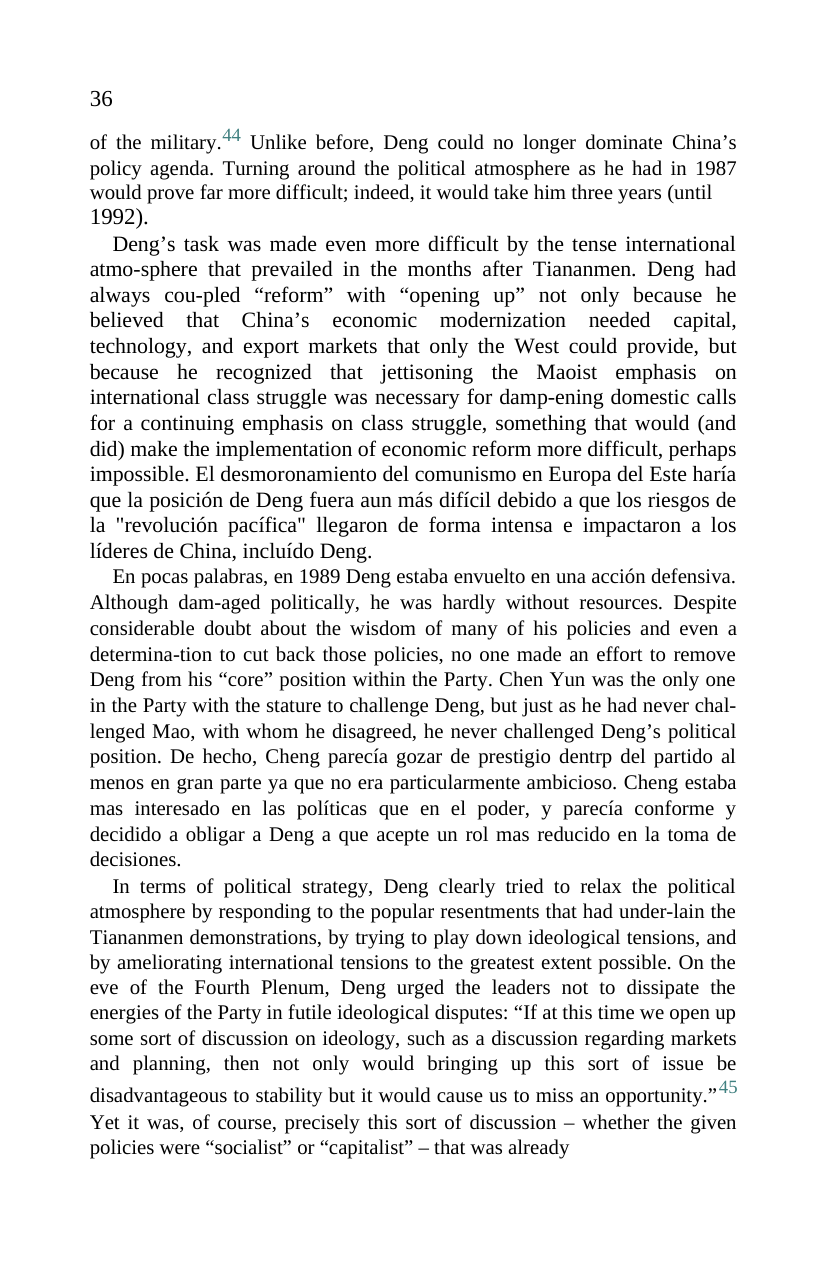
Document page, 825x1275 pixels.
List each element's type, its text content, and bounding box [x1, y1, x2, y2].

text 1992). [89, 204, 737, 230]
text En pocas palabras, en 1989 Deng estaba envuelto en una acción defensiva. Although dam-aged politically, he was hardly without resources. Despite considerable doubt about the wisdom of many of his policies and even a determina-tion to cut back those policies, no one made an effort to remove Deng from his “core” position within the Party. Chen Yun was the only one in the Party with the stature to challenge Deng, but just as he had never chal-lenged Mao, with whom he disagreed, he never challenged Deng’s political position. De hecho, Cheng parecía gozar de prestigio dentrp del partido al menos en gran parte ya que no era particularmente ambicioso. Cheng estaba mas interesado en las políticas que en el poder, y parecía conforme y decidido a obligar a Deng a que acepte un rol mas reducido en la toma de decisiones. [89, 564, 737, 871]
text In terms of political strategy, Deng clearly tried to relax the political atmosphere by responding to the popular resentments that had under-lain the Tiananmen demonstrations, by trying to play down ideological tensions, and by ameliorating international tensions to the greatest extent possible. On the eve of the Fourth Plenum, Deng urged the leaders not to dissipate the energies of the Party in futile ideological disputes: “If at this time we open up some sort of discussion on ideology, such as a discussion regarding markets and planning, then not only would bringing up this sort of issue be disadvantageous to stability but it would cause us to miss an opportunity.”45 Yet it was, of course, precisely this sort of discussion – whether the given policies were “socialist” or “capitalist” – that was already [89, 874, 737, 1159]
text 36 [89, 84, 737, 111]
text of the military.44 Unlike before, Deng could no longer dominate China’s policy agenda. Turning around the political atmosphere as he had in 1987 would prove far more difficult; indeed, it would take him three years (until [89, 124, 737, 204]
text Deng’s task was made even more difficult by the tense international atmo-sphere that prevailed in the months after Tiananmen. Deng had always cou-pled “reform” with “opening up” not only because he believed that China’s economic modernization needed capital, technology, and export markets that only the West could provide, but because he recognized that jettisoning the Maoist emphasis on international class struggle was necessary for damp-ening domestic calls for a continuing emphasis on class struggle, something that would (and did) make the implementation of economic reform more difficult, perhaps impossible. El desmoronamiento del comunismo en Europa del Este haría que la posición de Deng fuera aun más difícil debido a que los riesgos de la "revolución pacífica" llegaron de forma intensa e impactaron a los líderes de China, incluído Deng. [89, 231, 737, 563]
